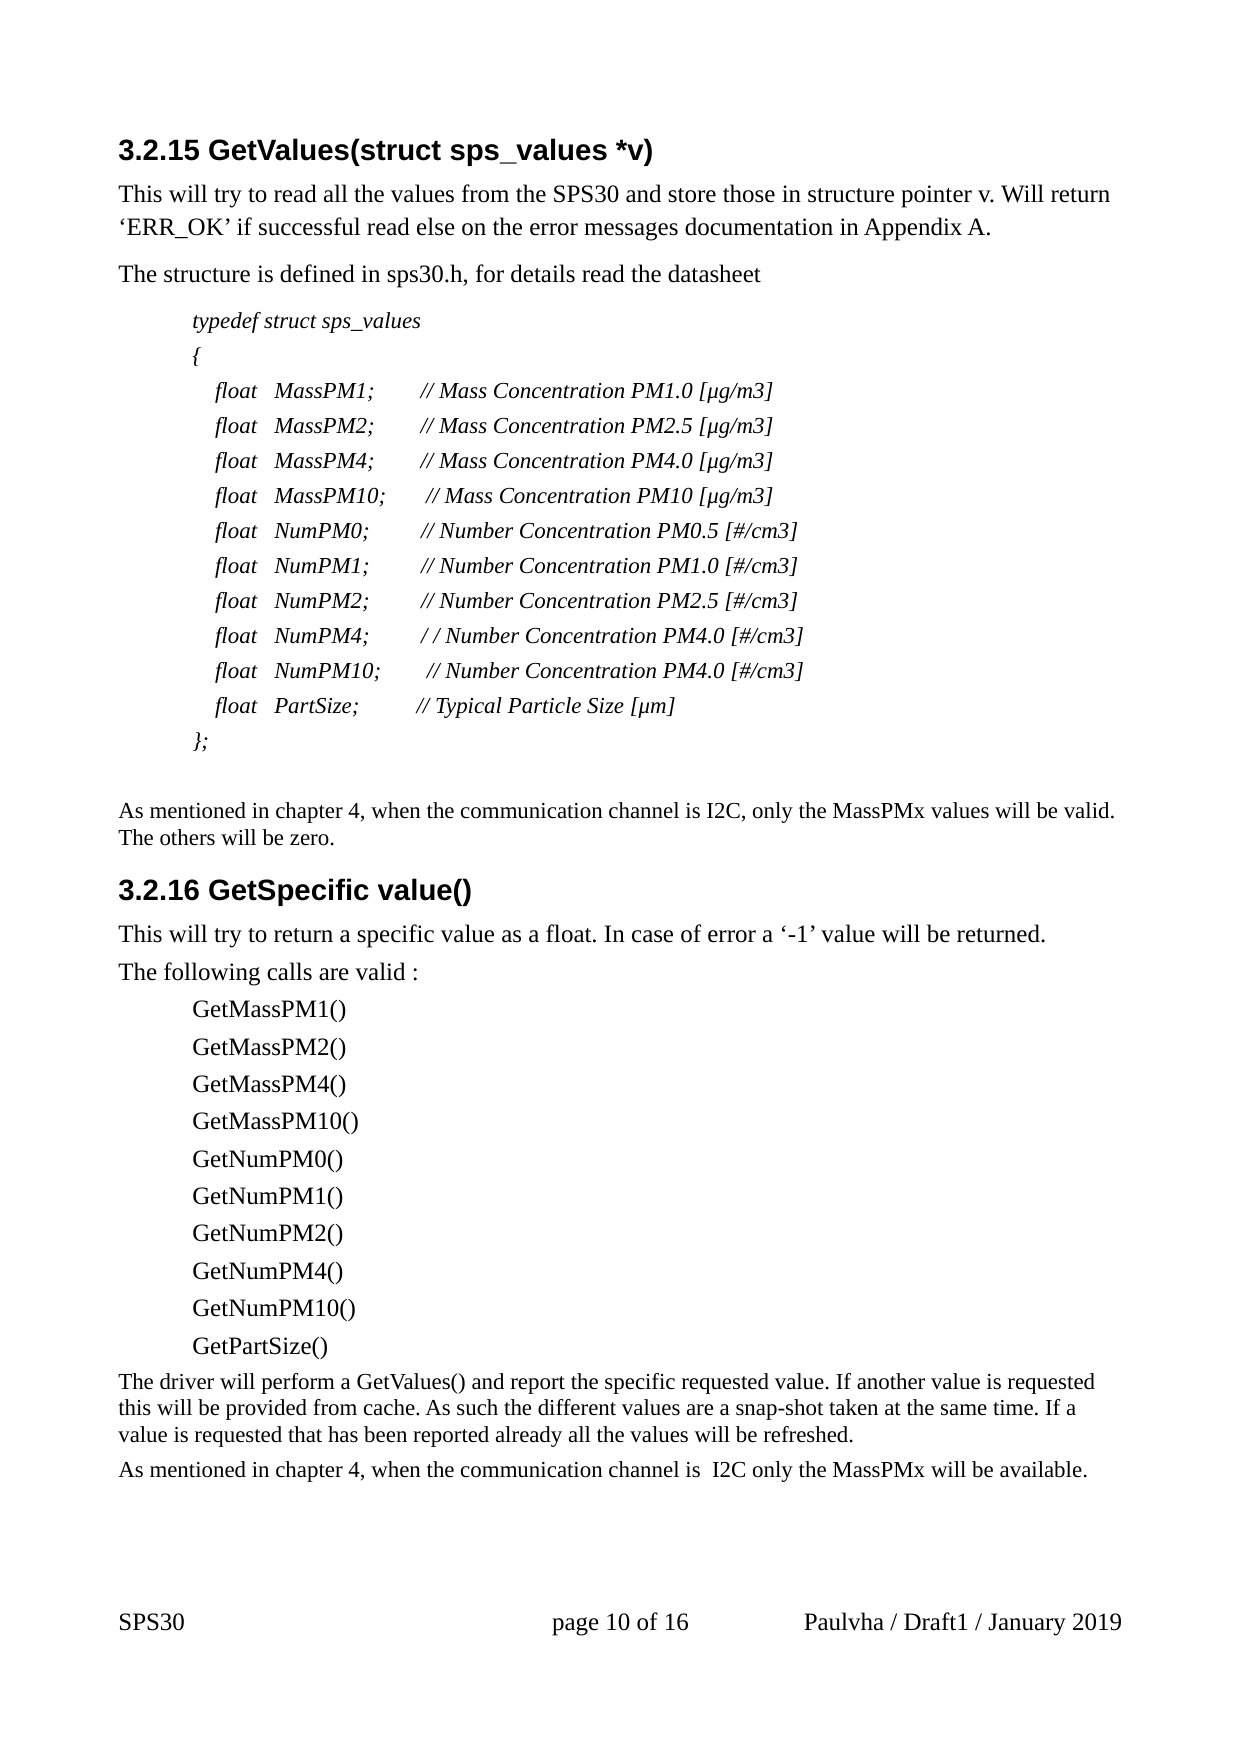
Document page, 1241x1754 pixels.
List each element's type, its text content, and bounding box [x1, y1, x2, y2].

text float PartSize; // Typical Particle Size [μm] [192, 692, 1122, 718]
text As mentioned in chapter 4, when the communication channel is I2C, only the MassPMx values will be valid. The others will be zero. [118, 797, 1122, 850]
text The structure is defined in sps30.h, for details read the datasheet [118, 259, 1122, 288]
text float MassPM2; // Mass Concentration PM2.5 [μg/m3] [192, 412, 1122, 438]
text float NumPM1; // Number Concentration PM1.0 [#/cm3] [192, 552, 1122, 578]
text { [192, 342, 1122, 368]
text As mentioned in chapter 4, when the communication channel is I2C only the MassPMx will be available. [118, 1456, 1122, 1482]
text This will try to read all the values from the SPS30 and store those in structure pointer v. Will return ‘ERR_OK’ if successful read else on the error messages documentation in Appendix A. [118, 179, 1122, 241]
text }; [192, 727, 1122, 753]
text GetMassPM10() [192, 1106, 1122, 1135]
text float MassPM10; // Mass Concentration PM10 [μg/m3] [192, 482, 1122, 508]
text The following calls are valid : [118, 957, 1122, 986]
text The driver will perform a GetValues() and report the specific requested value. If another value is requested this will be provided from cache. As such the different values are a snap-shot taken at the same time. If a value is requested that has been reported already all the values will be refreshed. [118, 1368, 1122, 1447]
text GetNumPM2() [192, 1218, 1122, 1247]
text GetNumPM10() [192, 1293, 1122, 1322]
text GetNumPM1() [192, 1181, 1122, 1210]
text float NumPM10; // Number Concentration PM4.0 [#/cm3] [192, 657, 1122, 683]
text float NumPM0; // Number Concentration PM0.5 [#/cm3] [192, 517, 1122, 543]
text GetMassPM4() [192, 1069, 1122, 1098]
text GetNumPM4() [192, 1256, 1122, 1285]
text This will try to return a specific value as a float. In case of error a ‘-1’ value will be returned. [118, 919, 1122, 948]
text float MassPM4; // Mass Concentration PM4.0 [μg/m3] [192, 447, 1122, 473]
subtitle 3.2.16 GetSpecific value() [118, 873, 1122, 907]
text GetMassPM1() [192, 994, 1122, 1023]
text float NumPM4; / / Number Concentration PM4.0 [#/cm3] [192, 622, 1122, 648]
text GetMassPM2() [192, 1032, 1122, 1060]
text typedef struct sps_values [192, 307, 1122, 333]
text float NumPM2; // Number Concentration PM2.5 [#/cm3] [192, 587, 1122, 613]
text float MassPM1; // Mass Concentration PM1.0 [μg/m3] [192, 377, 1122, 403]
subtitle 3.2.15 GetValues(struct sps_values *v) [118, 133, 1122, 166]
text GetNumPM0() [192, 1144, 1122, 1172]
text GetPartSize() [192, 1331, 1122, 1359]
